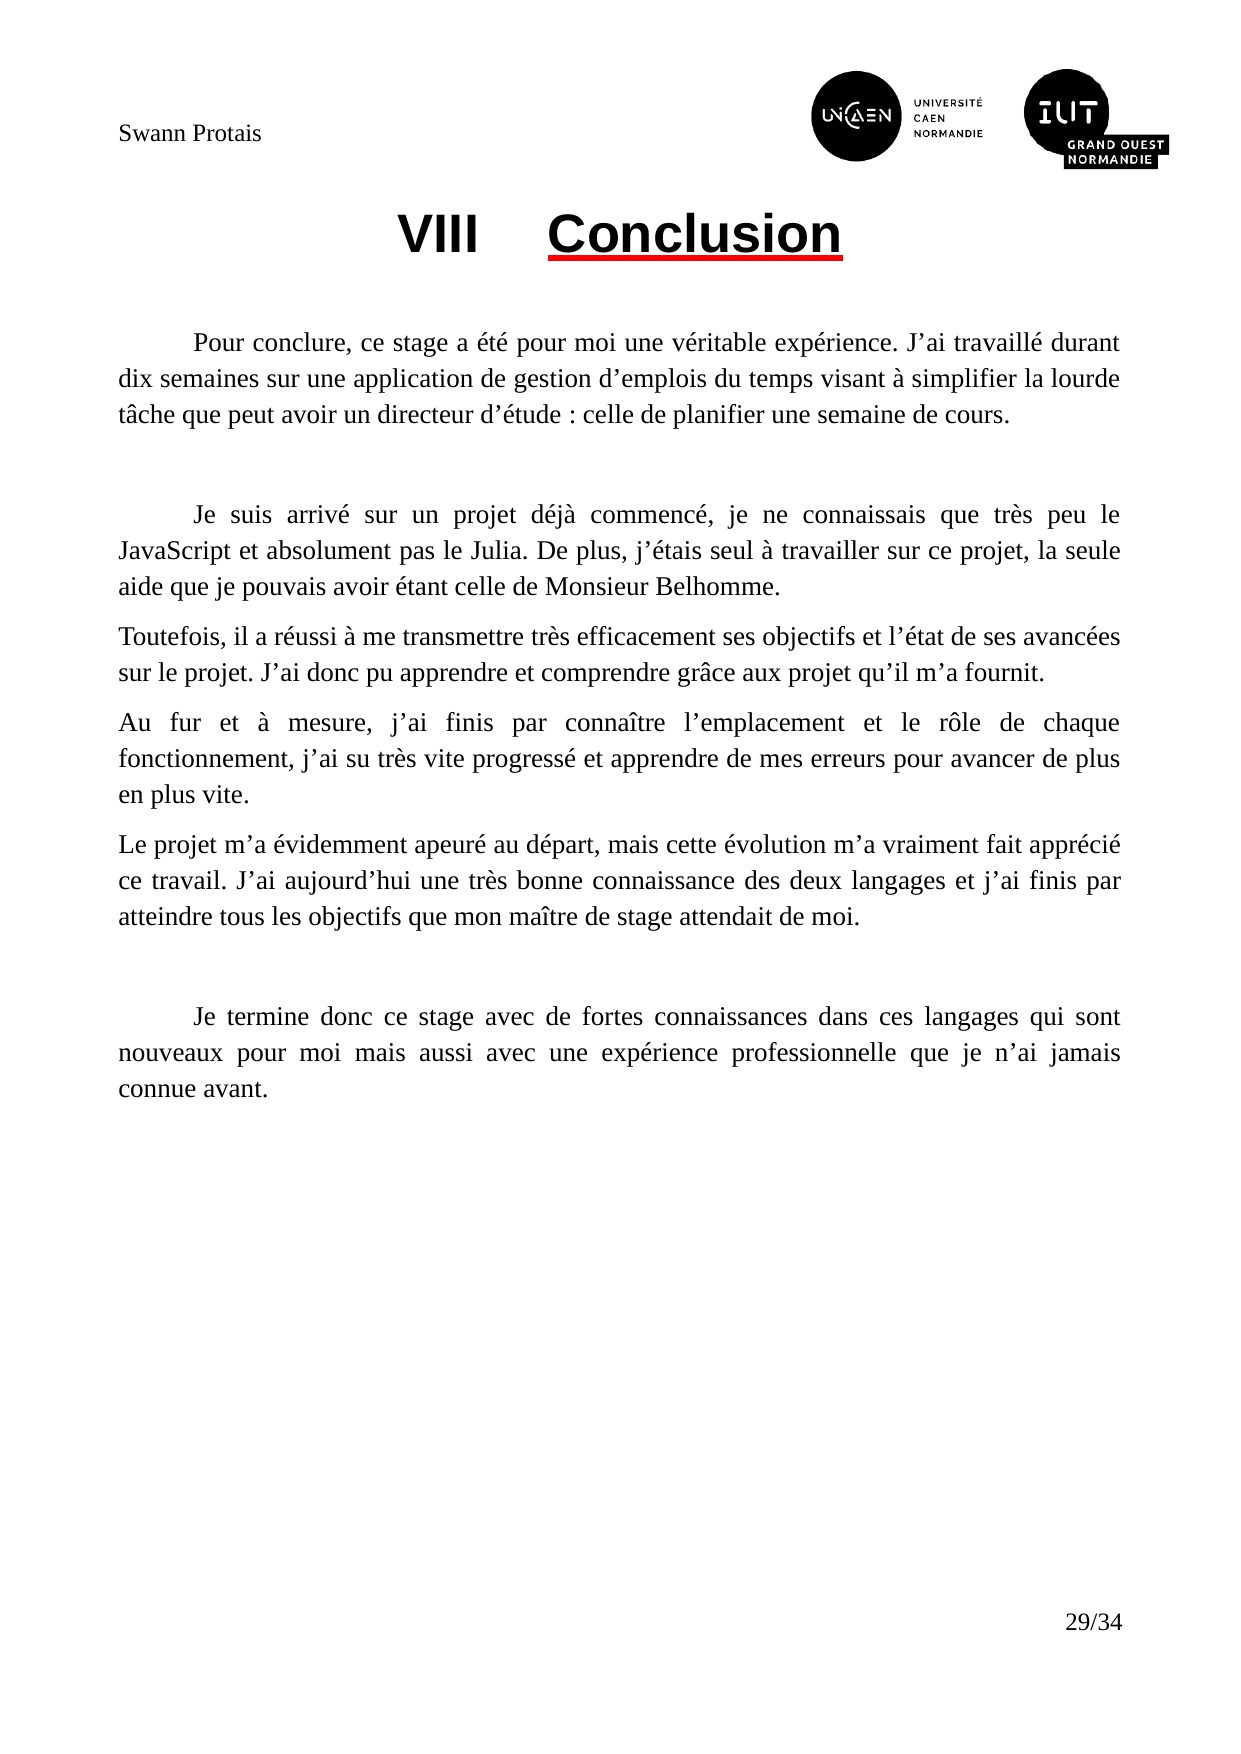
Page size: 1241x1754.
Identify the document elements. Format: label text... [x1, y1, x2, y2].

picture [800, 58, 993, 174]
text Pour conclure, ce stage a été pour moi une véritable expérience. J’ai travaillé durant dix semaines sur une application de gestion d’emplois du temps visant à simplifier la lourde tâche que peut avoir un directeur d’étude : celle de planifier une semaine de cours. [118, 326, 1122, 429]
text Le projet m’a évidemment apeuré au départ, mais cette évolution m’a vraiment fait apprécié ce travail. J’ai aujourd’hui une très bonne connaissance des deux langages et j’ai finis par atteindre tous les objectifs que mon maître de stage attendait de moi. [118, 828, 1122, 931]
text Au fur et à mesure, j’ai finis par connaître l’emplacement et le rôle de chaque fonctionnement, j’ai su très vite progressé et apprendre de mes erreurs pour avancer de plus en plus vite. [118, 706, 1122, 809]
picture [1001, 67, 1194, 175]
subtitle Conclusion [118, 201, 1122, 264]
text Toutefois, il a réussi à me transmettre très efficacement ses objectifs et l’état de ses avancées sur le projet. J’ai donc pu apprendre et comprendre grâce aux projet qu’il m’a fournit. [118, 620, 1122, 687]
text Je termine donc ce stage avec de fortes connaissances dans ces langages qui sont nouveaux pour moi mais aussi avec une expérience professionnelle que je n’ai jamais connue avant. [118, 1000, 1122, 1103]
text Je suis arrivé sur un projet déjà commencé, je ne connaissais que très peu le JavaScript et absolument pas le Julia. De plus, j’étais seul à travailler sur ce projet, la seule aide que je pouvais avoir étant celle de Monsieur Belhomme. [118, 498, 1122, 601]
